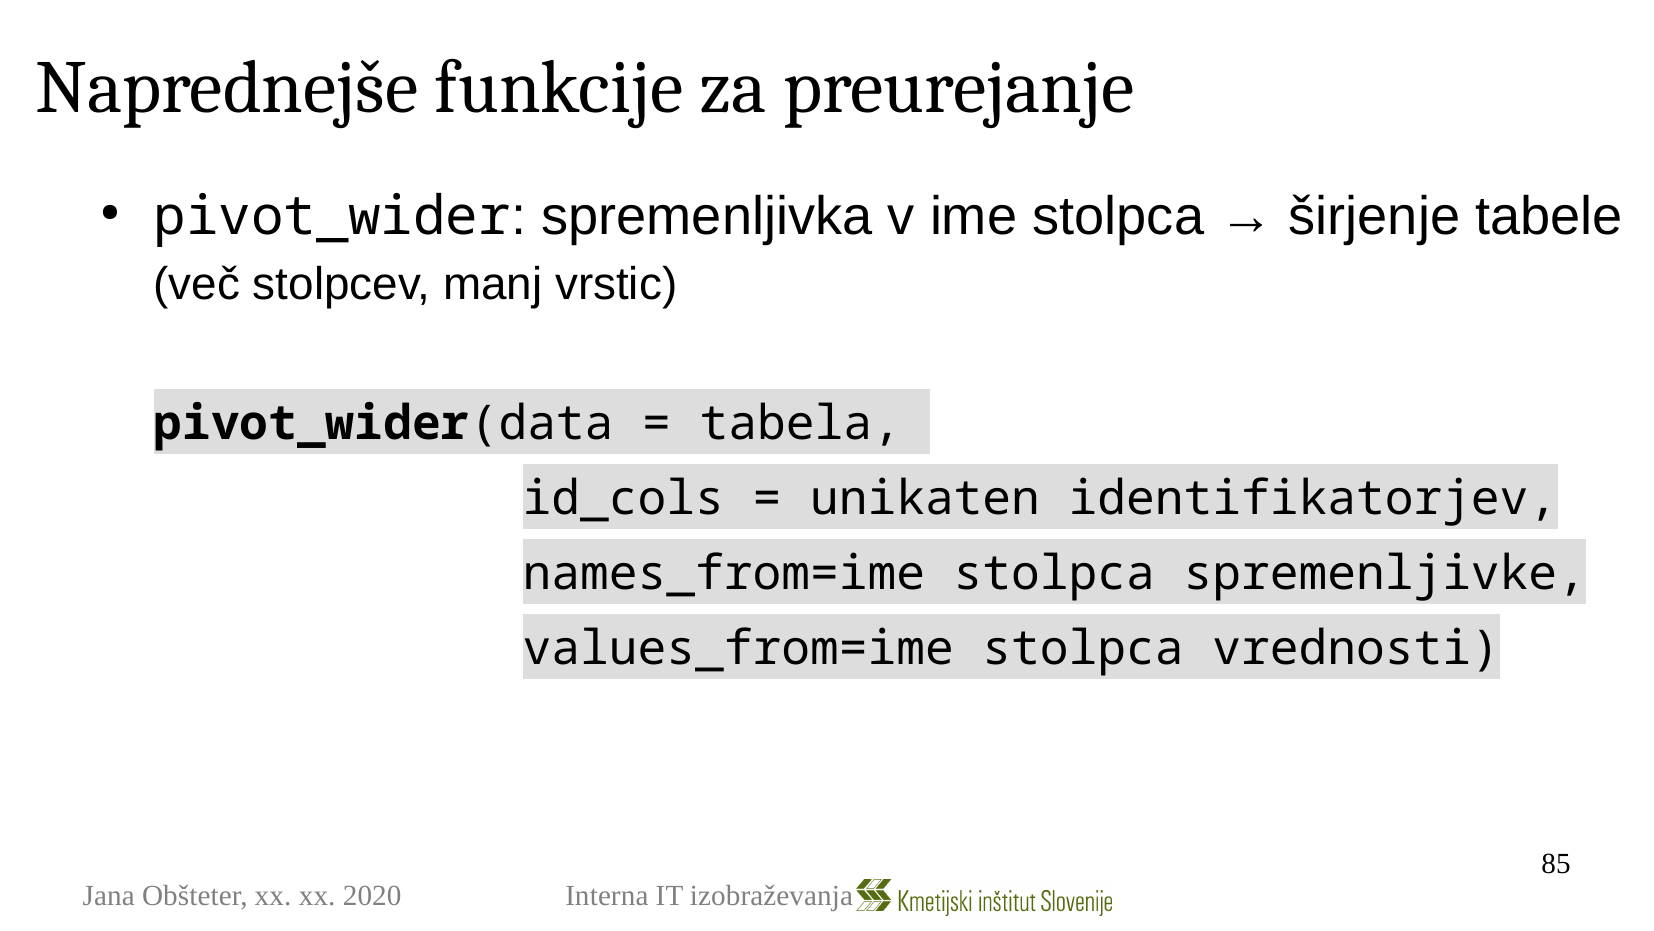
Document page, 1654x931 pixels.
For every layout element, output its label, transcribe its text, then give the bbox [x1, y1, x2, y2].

picture [856, 879, 1112, 916]
title Naprednejše funkcije za preurejanje [35, 21, 1524, 154]
list pivot_wider: spremenljivka v ime stolpca → širjenje tabele (več stolpcev, manj vrstic) pivot_wider(data = tabela, id_cols = unikaten identifikatorjev, names_from=ime stolpca spremenljivke, values_from=ime stolpca vrednosti) [82, 165, 1642, 827]
